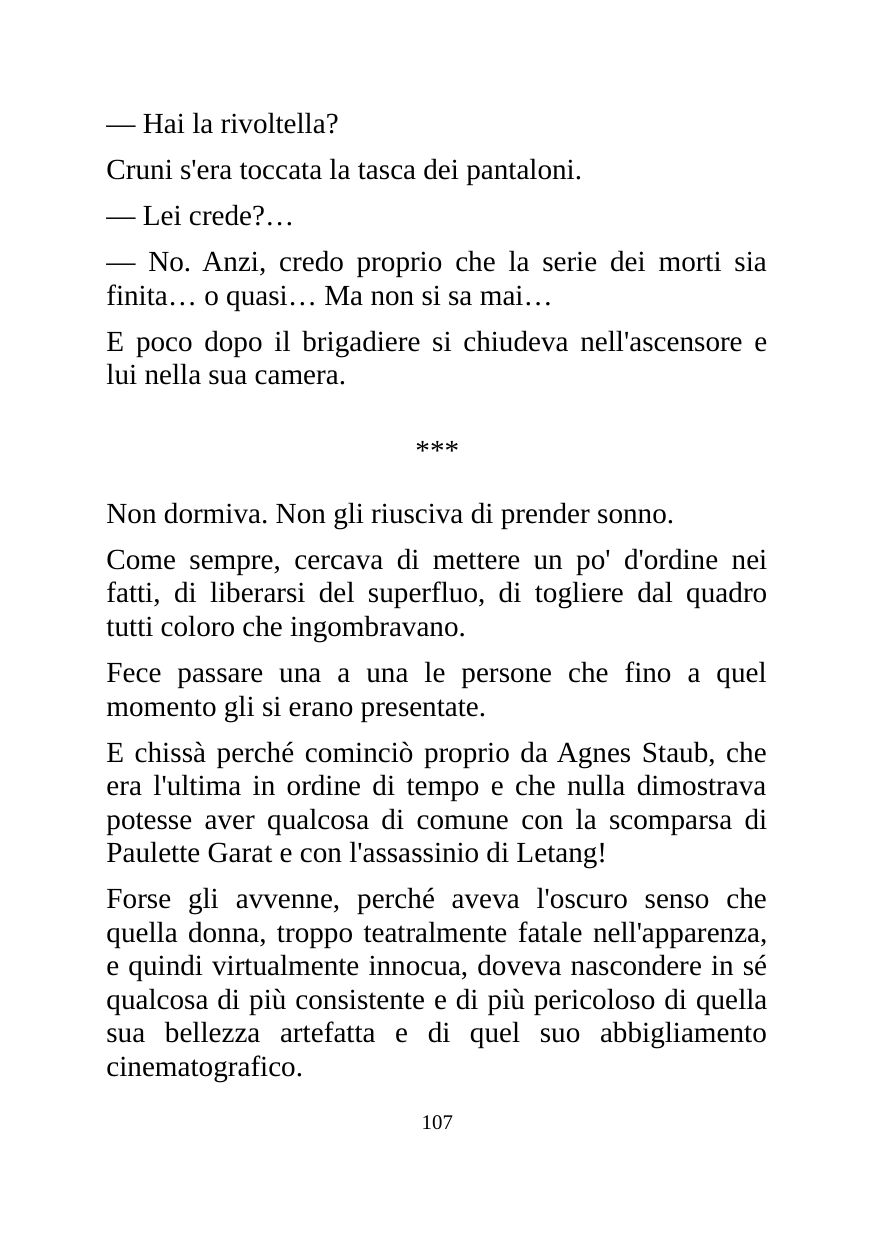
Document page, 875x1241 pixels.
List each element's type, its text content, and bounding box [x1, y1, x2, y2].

text Fece passare una a una le persone che fino a quel momento gli si erano presentate. [106, 655, 768, 722]
text — Lei crede?… [106, 198, 768, 232]
text Cruni s'era toccata la tasca dei pantaloni. [106, 152, 768, 186]
text Non dormiva. Non gli riusciva di prender sonno. [106, 496, 768, 529]
text — No. Anzi, credo proprio che la serie dei morti sia finita… o quasi… Ma non si sa mai… [106, 244, 768, 311]
text Forse gli avvenne, perché aveva l'oscuro senso che quella donna, troppo teatralmente fatale nell'apparenza, e quindi virtualmente innocua, doveva nascondere in sé qualcosa di più consistente e di più pericoloso di quella sua bellezza artefatta e di quel suo abbigliamento cinematografico. [106, 881, 768, 1083]
text Come sempre, cercava di mettere un po' d'ordine nei fatti, di liberarsi del superfluo, di togliere dal quadro tutti coloro che ingombravano. [106, 542, 768, 643]
text E poco dopo il brigadiere si chiudeva nell'ascensore e lui nella sua camera. [106, 324, 768, 391]
text *** [106, 433, 768, 467]
text — Hai la rivoltella? [106, 106, 768, 140]
text E chissà perché cominciò proprio da Agnes Staub, che era l'ultima in ordine di tempo e che nulla dimostrava potesse aver qualcosa di comune con la scomparsa di Paulette Garat e con l'assassinio di Letang! [106, 735, 768, 869]
